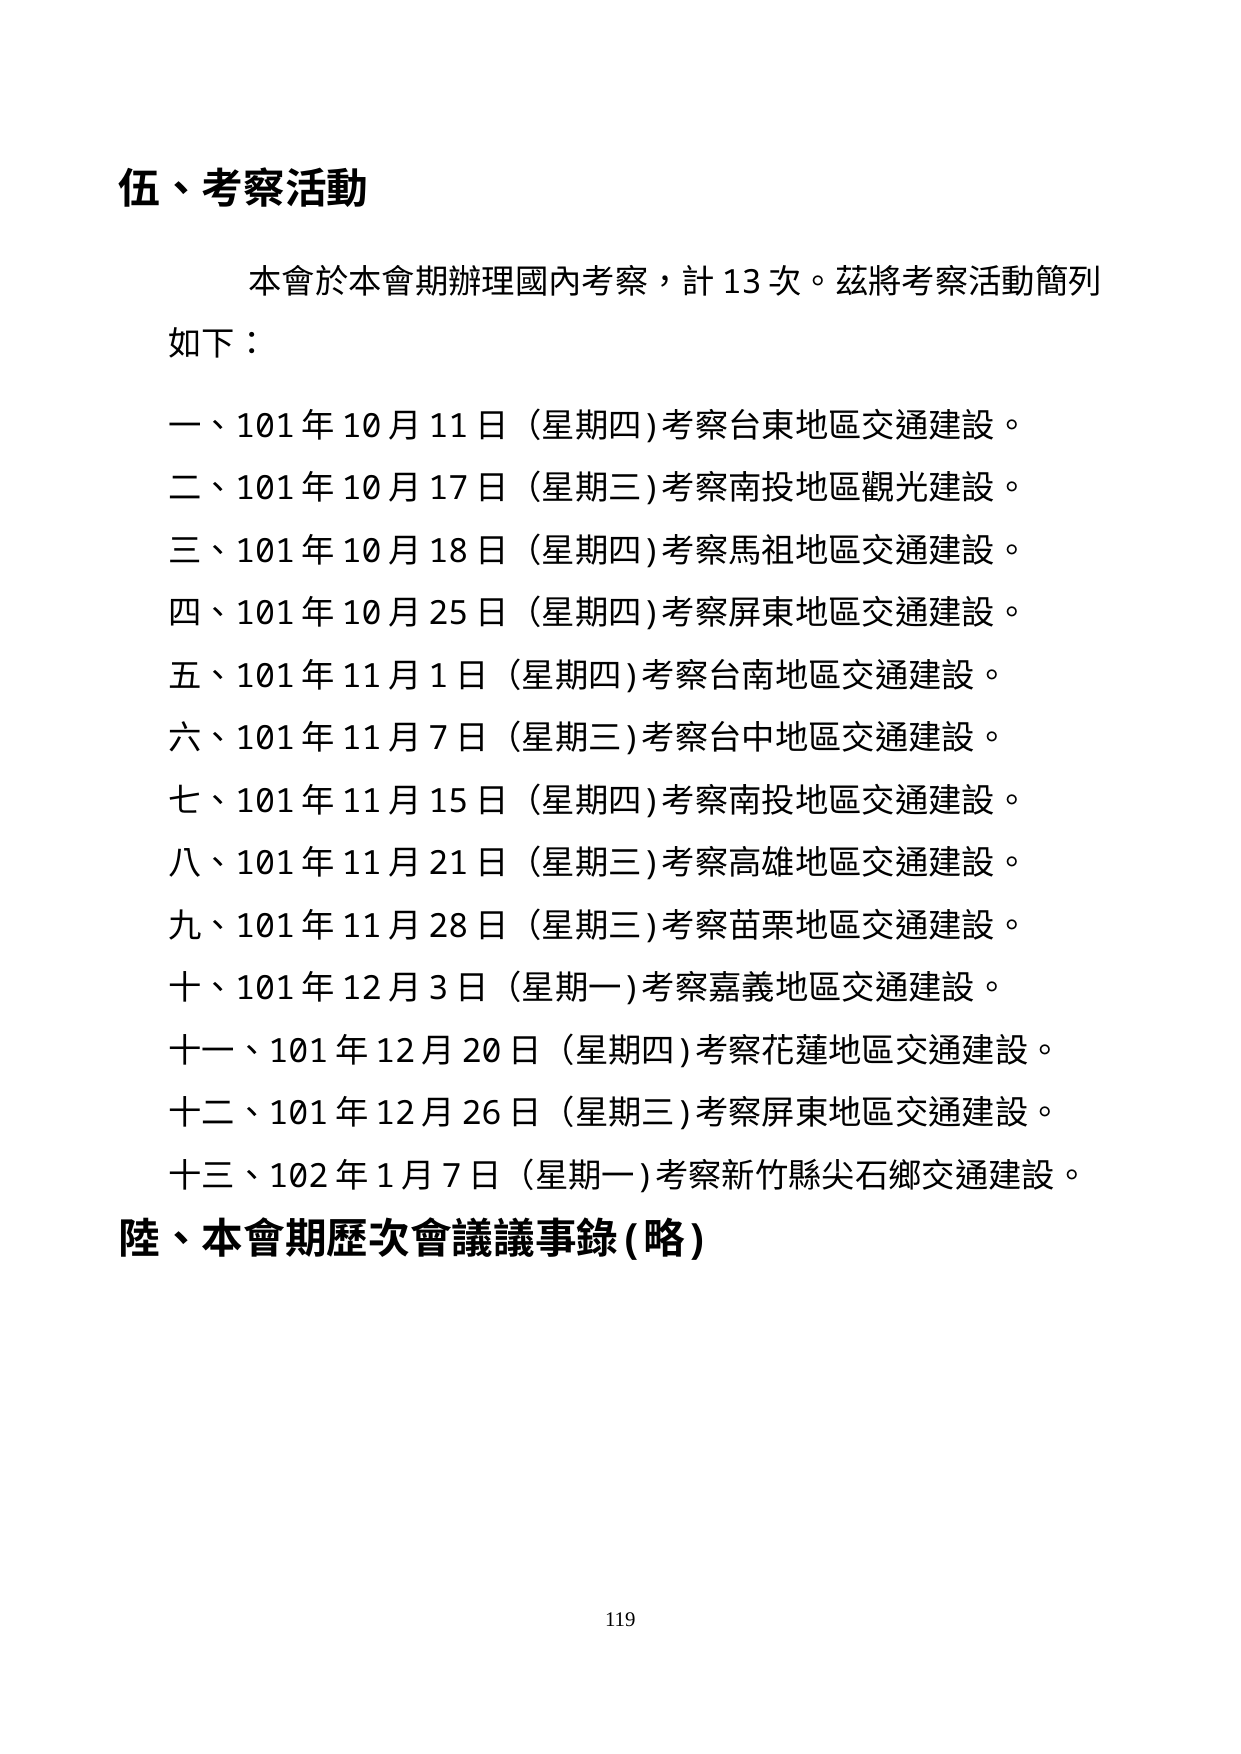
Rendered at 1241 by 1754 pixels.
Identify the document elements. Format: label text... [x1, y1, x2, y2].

text 十二、101年12月26日（星期三)考察屏東地區交通建設。 [168, 1068, 1122, 1131]
text 三、101年10月18日（星期四)考察馬祖地區交通建設。 [168, 506, 1122, 568]
text 七、101年11月15日（星期四)考察南投地區交通建設。 [168, 756, 1122, 818]
text 四、101年10月25日（星期四)考察屏東地區交通建設。 [168, 568, 1122, 631]
text 六、101年11月7日（星期三)考察台中地區交通建設。 [168, 693, 1122, 756]
text 二、101年10月17日（星期三)考察南投地區觀光建設。 [168, 443, 1122, 506]
text 一、101年10月11日（星期四)考察台東地區交通建設。 [168, 381, 1122, 443]
text 十一、101年12月20日（星期四)考察花蓮地區交通建設。 [168, 1006, 1122, 1068]
text 伍、考察活動 [118, 143, 1122, 206]
text 十三、102年1月7日（星期一)考察新竹縣尖石鄉交通建設。 [168, 1131, 1122, 1193]
text 十、101年12月3日（星期一)考察嘉義地區交通建設。 [168, 943, 1122, 1006]
text 本會於本會期辦理國內考察，計13次。茲將考察活動簡列如下： [168, 237, 1122, 362]
text 九、101年11月28日（星期三)考察苗栗地區交通建設。 [168, 881, 1122, 943]
text 八、101年11月21日（星期三)考察高雄地區交通建設。 [168, 818, 1122, 881]
text 陸、本會期歷次會議議事錄(略) [118, 1193, 1122, 1256]
text 五、101年11月1日（星期四)考察台南地區交通建設。 [168, 631, 1122, 693]
